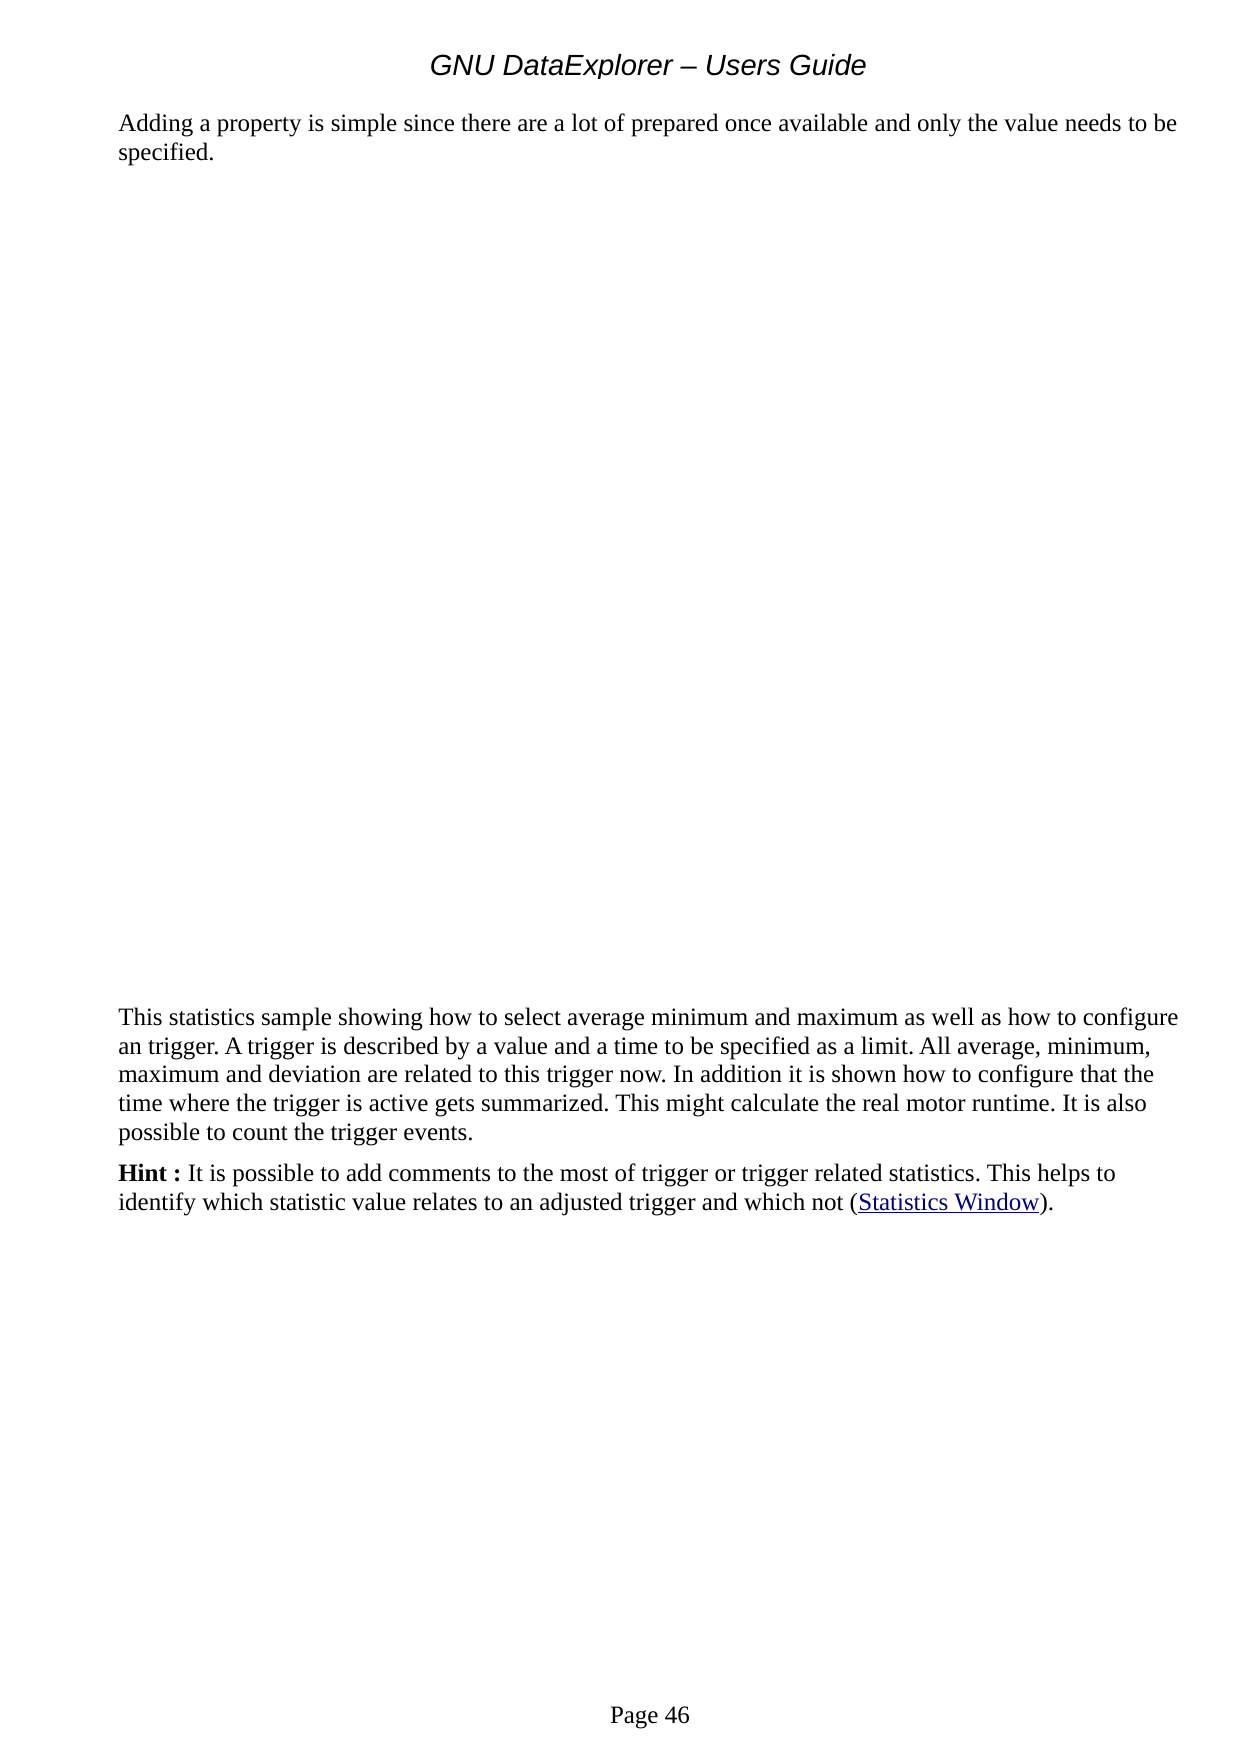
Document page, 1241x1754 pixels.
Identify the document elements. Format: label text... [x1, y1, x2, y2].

text This statistics sample showing how to select average minimum and maximum as well as how to configure an trigger. A trigger is described by a value and a time to be specified as a limit. All average, minimum, maximum and deviation are related to this trigger now. In addition it is shown how to configure that the time where the trigger is active gets summarized. This might calculate the real motor runtime. It is also possible to count the trigger events. [118, 650, 1181, 1146]
text Hint : It is possible to add comments to the most of trigger or trigger related statistics. This helps to identify which statistic value relates to an adjusted trigger and which not (Statistics Window). [118, 1158, 1181, 1216]
text Adding a property is simple since there are a lot of prepared once available and only the value needs to be specified. [118, 108, 1181, 165]
